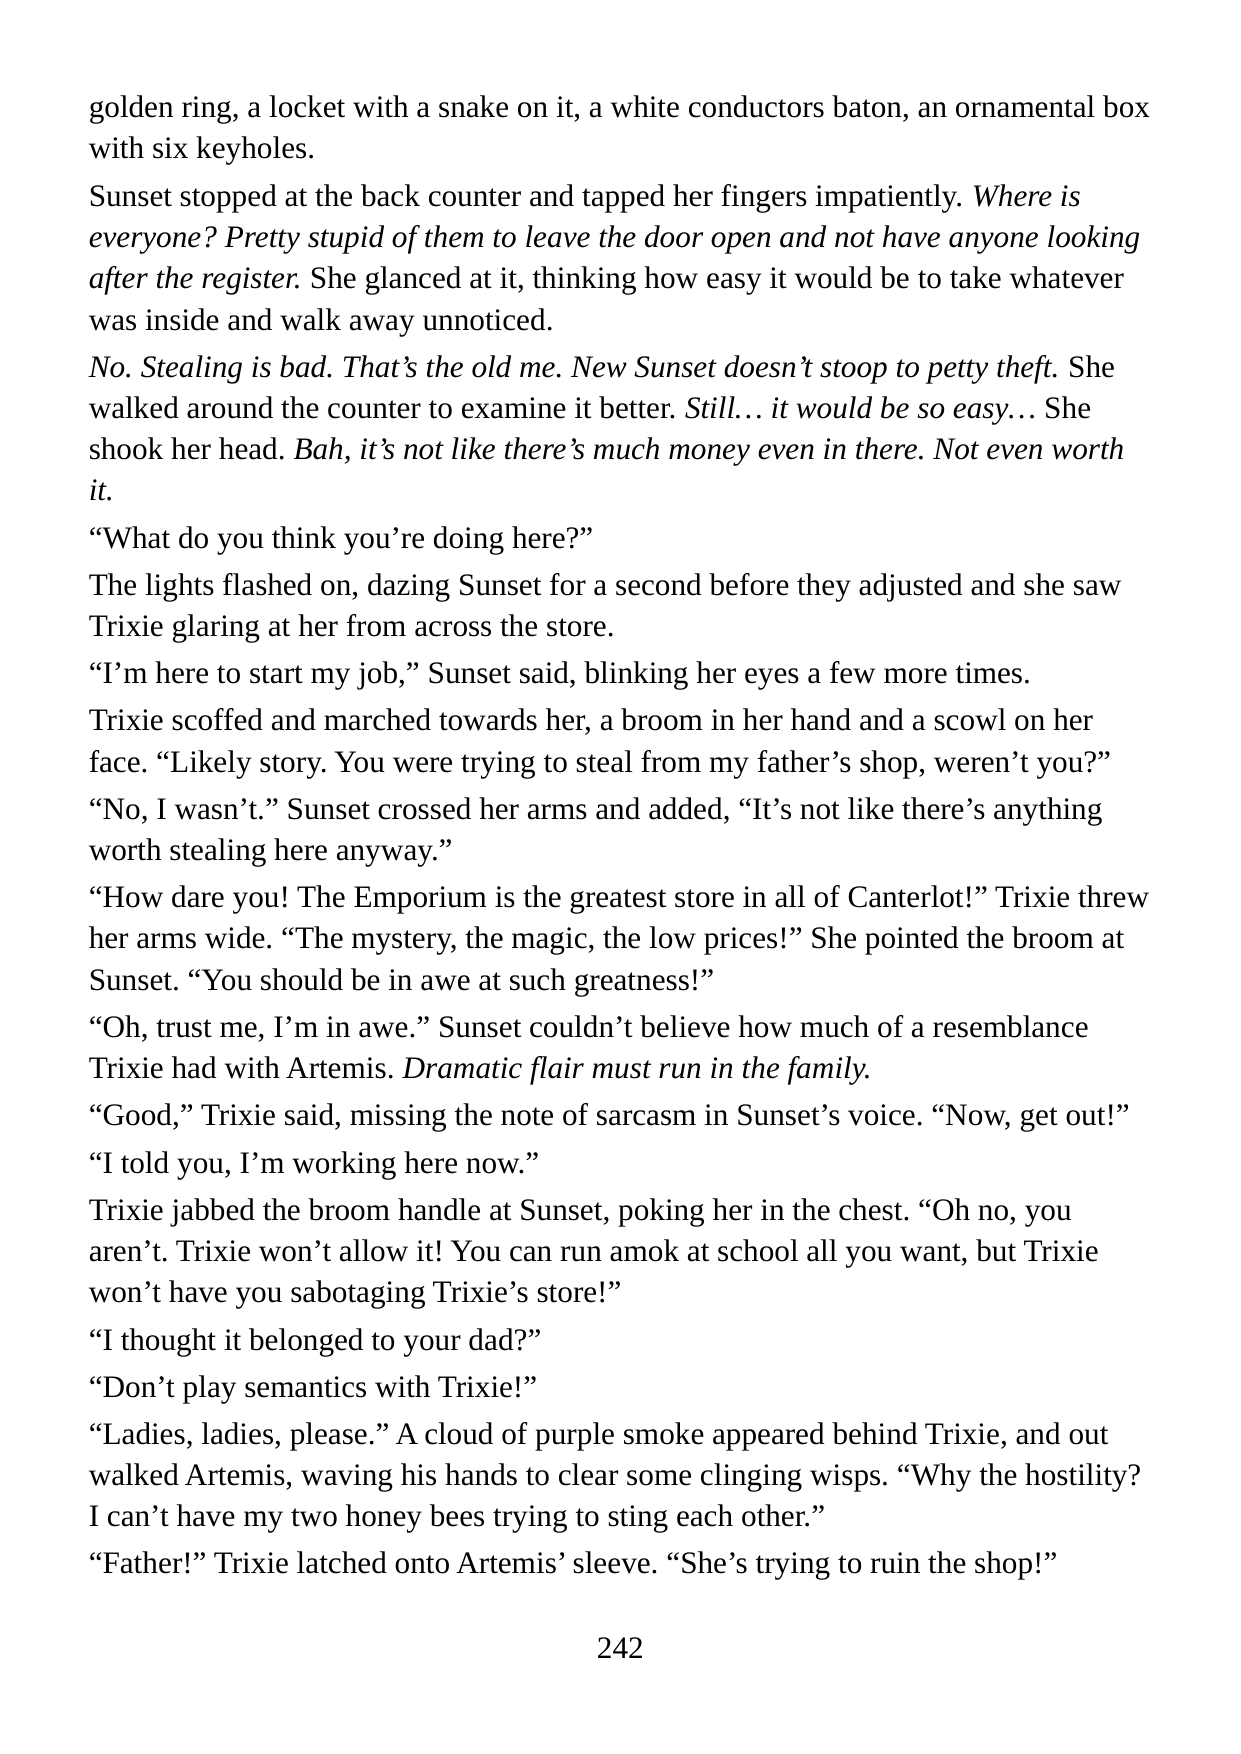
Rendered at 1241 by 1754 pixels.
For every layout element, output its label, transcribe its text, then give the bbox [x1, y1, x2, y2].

text No. Stealing is bad. That’s the old me. New Sunset doesn’t stoop to petty theft. She walked around the counter to examine it better. Still… it would be so easy… She shook her head. Bah, it’s not like there’s much money even in there. Not even worth it. [88, 348, 1152, 508]
text “I thought it belonged to your dad?” [88, 1321, 1152, 1357]
text “Don’t play semantics with Trixie!” [88, 1368, 1152, 1404]
text Trixie jabbed the broom handle at Sunset, poking her in the chest. “Oh no, you aren’t. Trixie won’t allow it! You can run amok at school all you want, but Trixie won’t have you sabotaging Trixie’s store!” [88, 1191, 1152, 1309]
text “Father!” Trixie latched onto Artemis’ sleeve. “She’s trying to ruin the shop!” [88, 1545, 1152, 1581]
text “I told you, I’m working here now.” [88, 1144, 1152, 1180]
text Trixie scoffed and marched towards her, a broom in her hand and a scowl on her face. “Likely story. You were trying to steal from my father’s shop, weren’t you?” [88, 702, 1152, 779]
text golden ring, a locket with a snake on it, a white conductors baton, an ornamental box with six keyholes. [88, 88, 1152, 166]
text “What do you think you’re doing here?” [88, 519, 1152, 555]
text The lights flashed on, dazing Sunset for a second before they adjusted and she saw Trixie glaring at her from across the store. [88, 566, 1152, 643]
text Sunset stopped at the back counter and tapped her fingers impatiently. Where is everyone? Pretty stupid of them to leave the door open and not have anyone looking after the register. She glanced at it, thinking how easy it would be to take whatever was inside and walk away unnoticed. [88, 177, 1152, 337]
text “Good,” Trixie said, missing the note of sarcasm in Sunset’s voice. “Now, get out!” [88, 1097, 1152, 1133]
text “How dare you! The Emporium is the greatest store in all of Canterlot!” Trixie threw her arms wide. “The mystery, the magic, the low prices!” She pointed the broom at Sunset. “You should be in awe at such greatness!” [88, 878, 1152, 997]
text “Oh, trust me, I’m in awe.” Sunset couldn’t believe how much of a resemblance Trixie had with Artemis. Dramatic flair must run in the family. [88, 1008, 1152, 1085]
text “No, I wasn’t.” Sunset crossed her arms and added, “It’s not like there’s anything worth stealing here anyway.” [88, 790, 1152, 867]
text “I’m here to start my job,” Sunset said, blinking her eyes a few more times. [88, 654, 1152, 690]
text “Ladies, ladies, please.” A cloud of purple smoke appeared behind Trixie, and out walked Artemis, waving his hands to clear some clinging wisps. “Why the hostility? I can’t have my two honey bees trying to sting each other.” [88, 1415, 1152, 1533]
